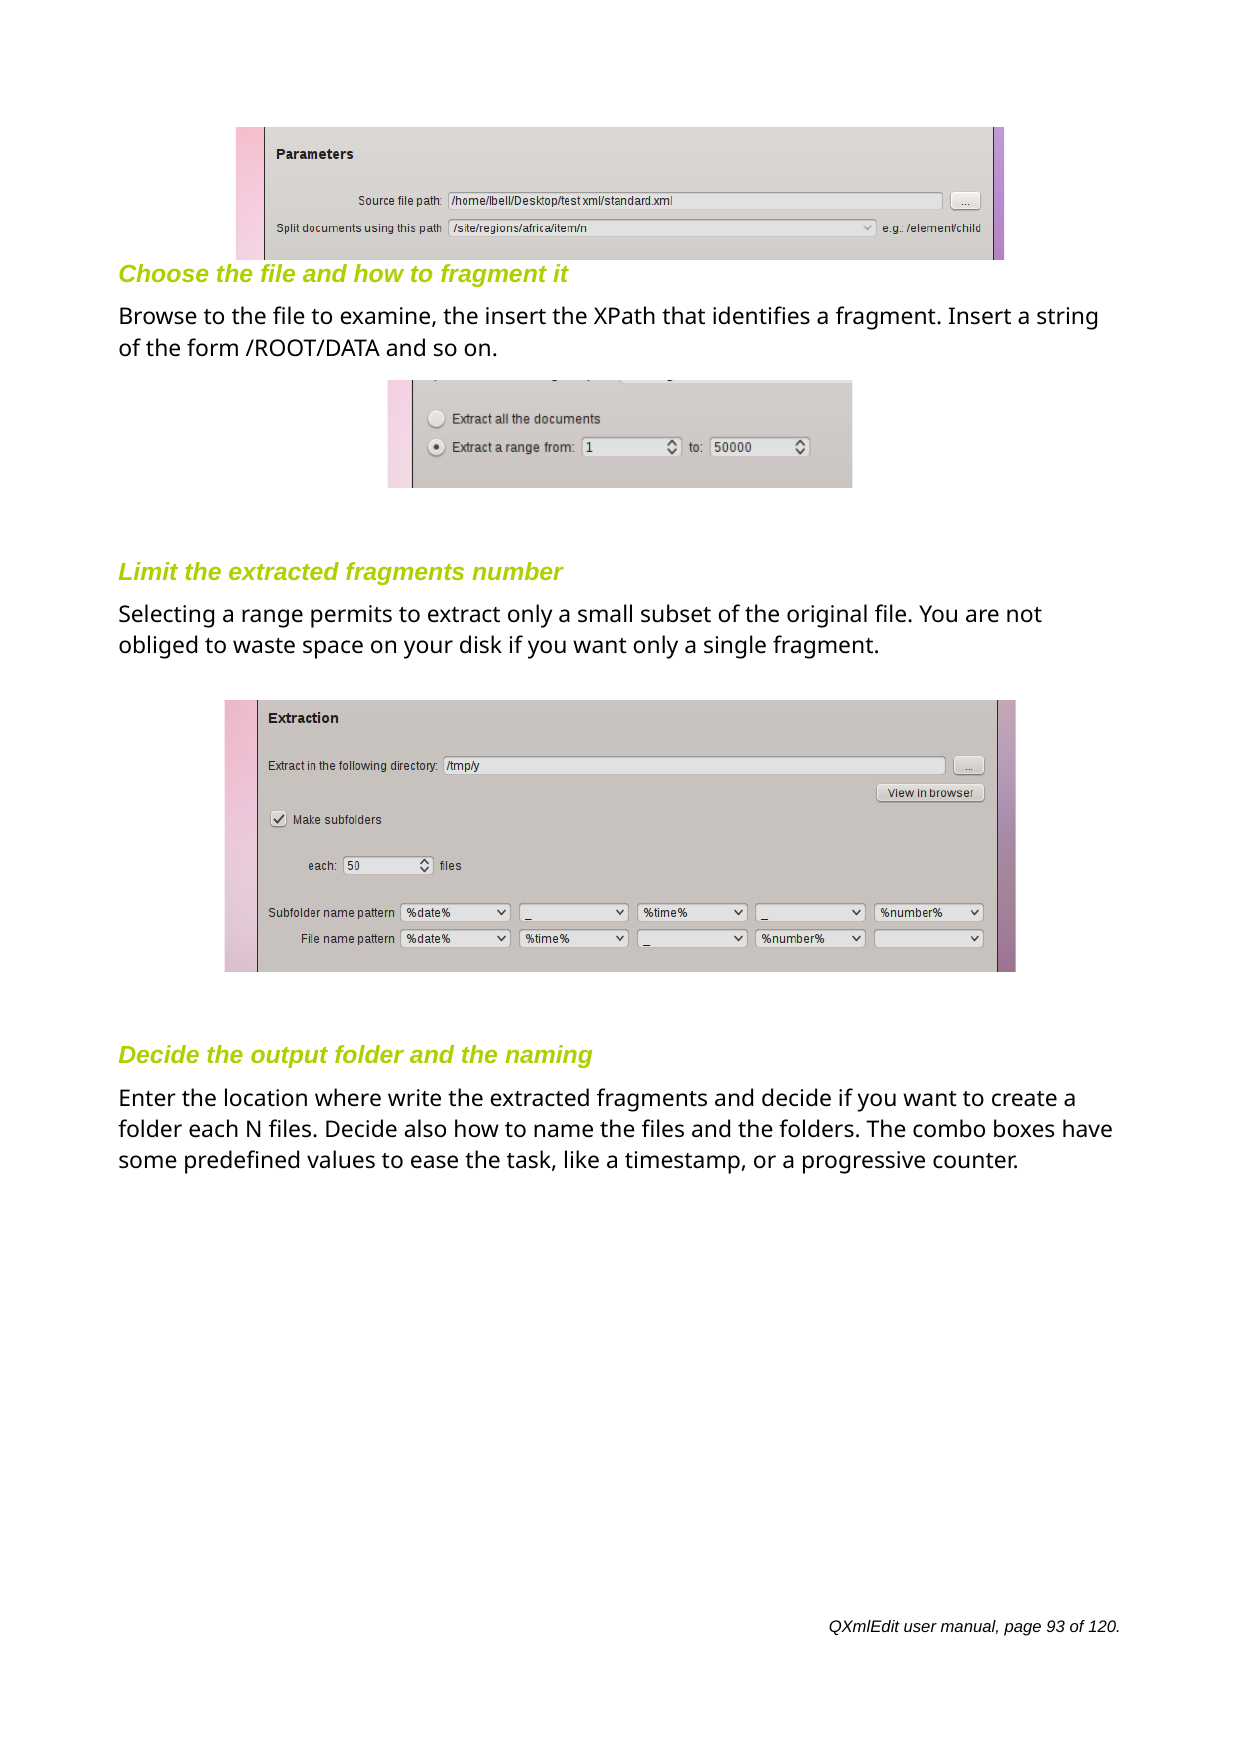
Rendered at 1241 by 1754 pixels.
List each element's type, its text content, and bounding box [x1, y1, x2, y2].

subtitle Decide the output folder and the naming [118, 1041, 1122, 1069]
subtitle Limit the extracted fragments number [118, 557, 1122, 585]
picture [224, 700, 1016, 972]
text Enter the location where write the extracted fragments and decide if you want to create a folder each N files. Decide also how to name the files and the folders. The combo boxes have some predefined values to ease the task, like a timestamp, or a progressive counter. [118, 1082, 1122, 1175]
picture [387, 380, 853, 488]
text Browse to the file to examine, the insert the XPath that identifies a fragment. Insert a string of the form /ROOT/DATA and so on. [118, 300, 1122, 363]
picture [235, 127, 1005, 260]
subtitle Choose the file and how to fragment it [118, 256, 1122, 288]
text Selecting a range permits to extract only a small subset of the original file. You are not obliged to waste space on your disk if you want only a single fragment. [118, 598, 1122, 660]
